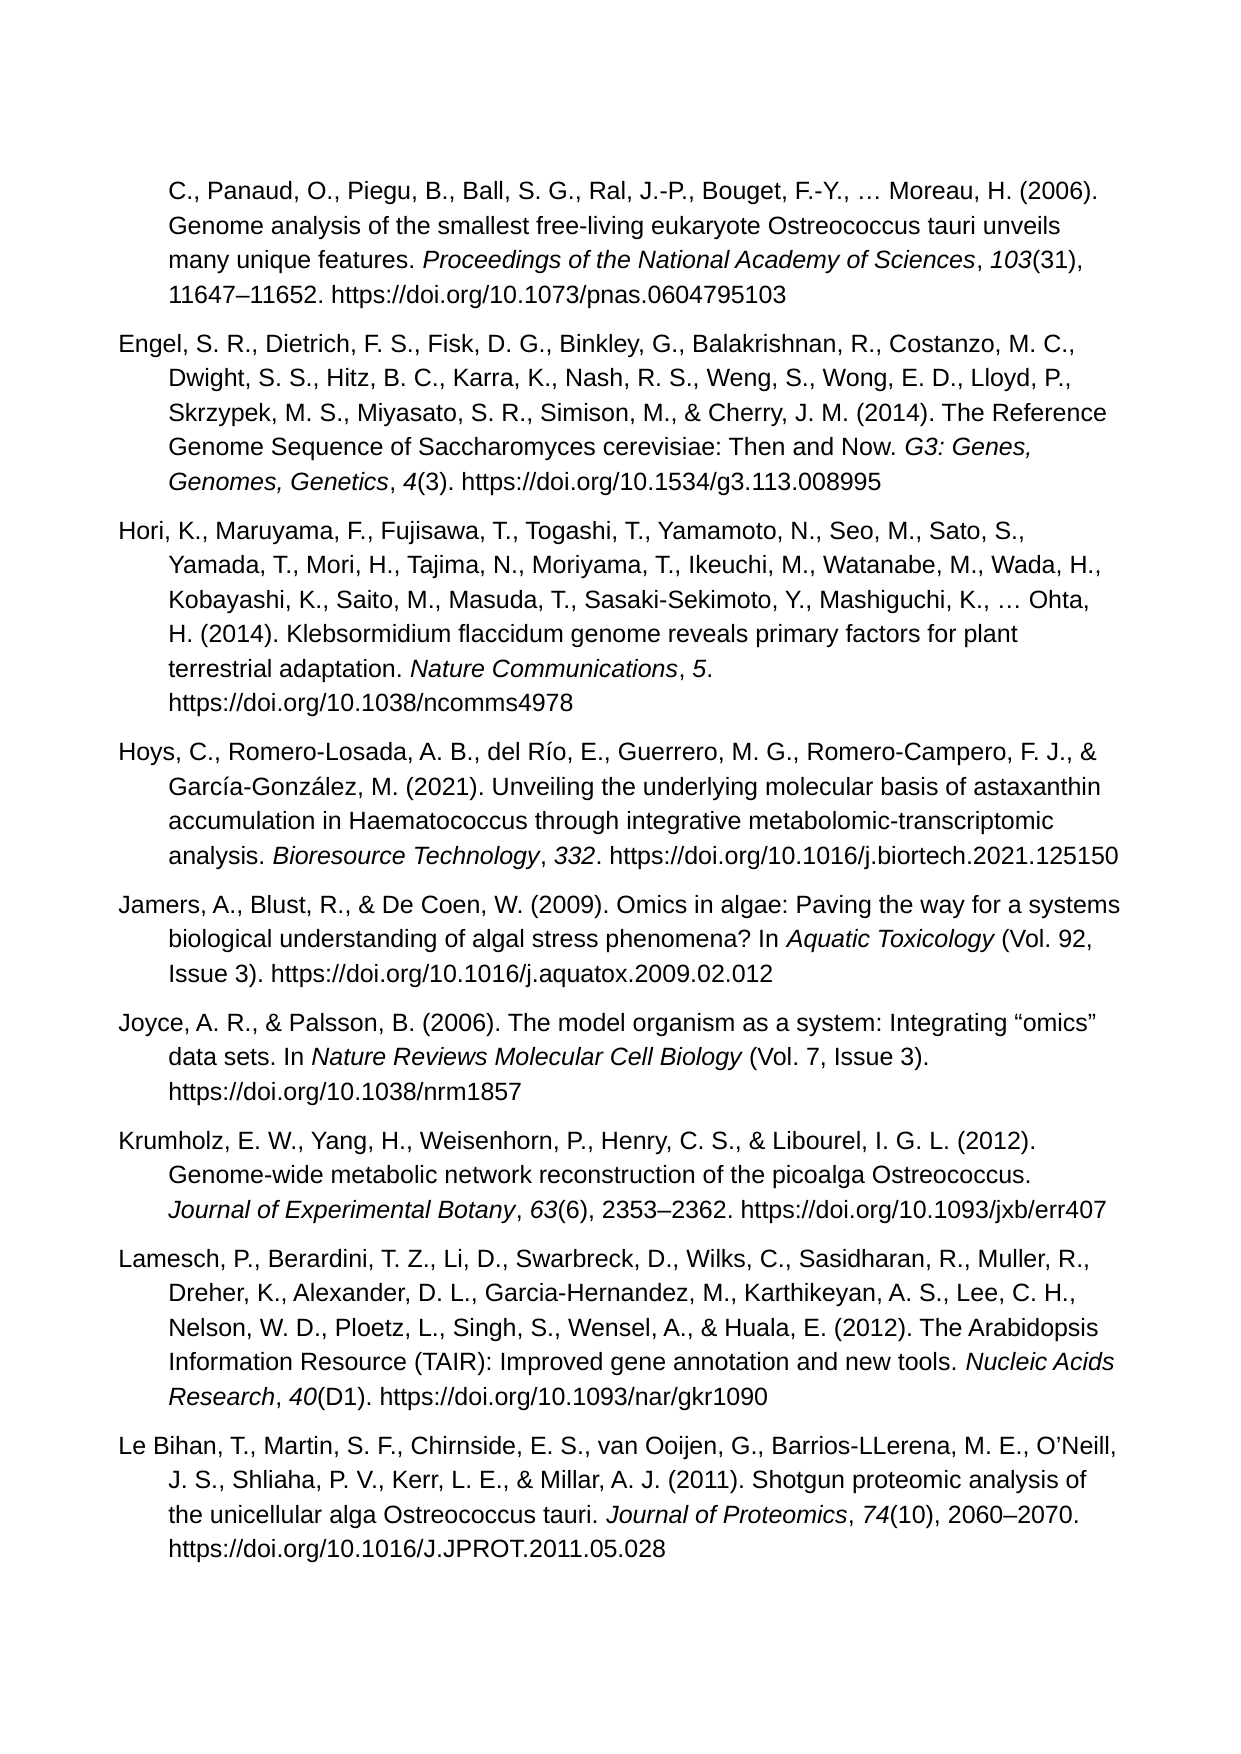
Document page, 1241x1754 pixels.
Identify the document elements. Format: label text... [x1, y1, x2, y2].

text Hoys, C., Romero-Losada, A. B., del Río, E., Guerrero, M. G., Romero-Campero, F. J., & García-González, M. (2021). Unveiling the underlying molecular basis of astaxanthin accumulation in Haematococcus through integrative metabolomic-transcriptomic analysis. Bioresource Technology, 332. https://doi.org/10.1016/j.biortech.2021.125150 [118, 737, 1122, 869]
text Engel, S. R., Dietrich, F. S., Fisk, D. G., Binkley, G., Balakrishnan, R., Costanzo, M. C., Dwight, S. S., Hitz, B. C., Karra, K., Nash, R. S., Weng, S., Wong, E. D., Lloyd, P., Skrzypek, M. S., Miyasato, S. R., Simison, M., & Cherry, J. M. (2014). The Reference Genome Sequence of Saccharomyces cerevisiae: Then and Now. G3: Genes, Genomes, Genetics, 4(3). https://doi.org/10.1534/g3.113.008995 [118, 329, 1122, 496]
text Krumholz, E. W., Yang, H., Weisenhorn, P., Henry, C. S., & Libourel, I. G. L. (2012). Genome-wide metabolic network reconstruction of the picoalga Ostreococcus. Journal of Experimental Botany, 63(6), 2353–2362. https://doi.org/10.1093/jxb/err407 [118, 1126, 1122, 1223]
text Le Bihan, T., Martin, S. F., Chirnside, E. S., van Ooijen, G., Barrios-LLerena, M. E., O’Neill, J. S., Shliaha, P. V., Kerr, L. E., & Millar, A. J. (2011). Shotgun proteomic analysis of the unicellular alga Ostreococcus tauri. Journal of Proteomics, 74(10), 2060–2070. https://doi.org/10.1016/J.JPROT.2011.05.028 [118, 1431, 1122, 1563]
text Lamesch, P., Berardini, T. Z., Li, D., Swarbreck, D., Wilks, C., Sasidharan, R., Muller, R., Dreher, K., Alexander, D. L., Garcia-Hernandez, M., Karthikeyan, A. S., Lee, C. H., Nelson, W. D., Ploetz, L., Singh, S., Wensel, A., & Huala, E. (2012). The Arabidopsis Information Resource (TAIR): Improved gene annotation and new tools. Nucleic Acids Research, 40(D1). https://doi.org/10.1093/nar/gkr1090 [118, 1244, 1122, 1411]
text Hori, K., Maruyama, F., Fujisawa, T., Togashi, T., Yamamoto, N., Seo, M., Sato, S., Yamada, T., Mori, H., Tajima, N., Moriyama, T., Ikeuchi, M., Watanabe, M., Wada, H., Kobayashi, K., Saito, M., Masuda, T., Sasaki-Sekimoto, Y., Mashiguchi, K., … Ohta, H. (2014). Klebsormidium flaccidum genome reveals primary factors for plant terrestrial adaptation. Nature Communications, 5. https://doi.org/10.1038/ncomms4978 [118, 516, 1122, 717]
text Jamers, A., Blust, R., & De Coen, W. (2009). Omics in algae: Paving the way for a systems biological understanding of algal stress phenomena? In Aquatic Toxicology (Vol. 92, Issue 3). https://doi.org/10.1016/j.aquatox.2009.02.012 [118, 890, 1122, 987]
text C., Panaud, O., Piegu, B., Ball, S. G., Ral, J.-P., Bouget, F.-Y., … Moreau, H. (2006). Genome analysis of the smallest free-living eukaryote Ostreococcus tauri unveils many unique features. Proceedings of the National Academy of Sciences, 103(31), 11647–11652. https://doi.org/10.1073/pnas.0604795103 [118, 176, 1122, 308]
text Joyce, A. R., & Palsson, B. (2006). The model organism as a system: Integrating “omics” data sets. In Nature Reviews Molecular Cell Biology (Vol. 7, Issue 3). https://doi.org/10.1038/nrm1857 [118, 1008, 1122, 1106]
